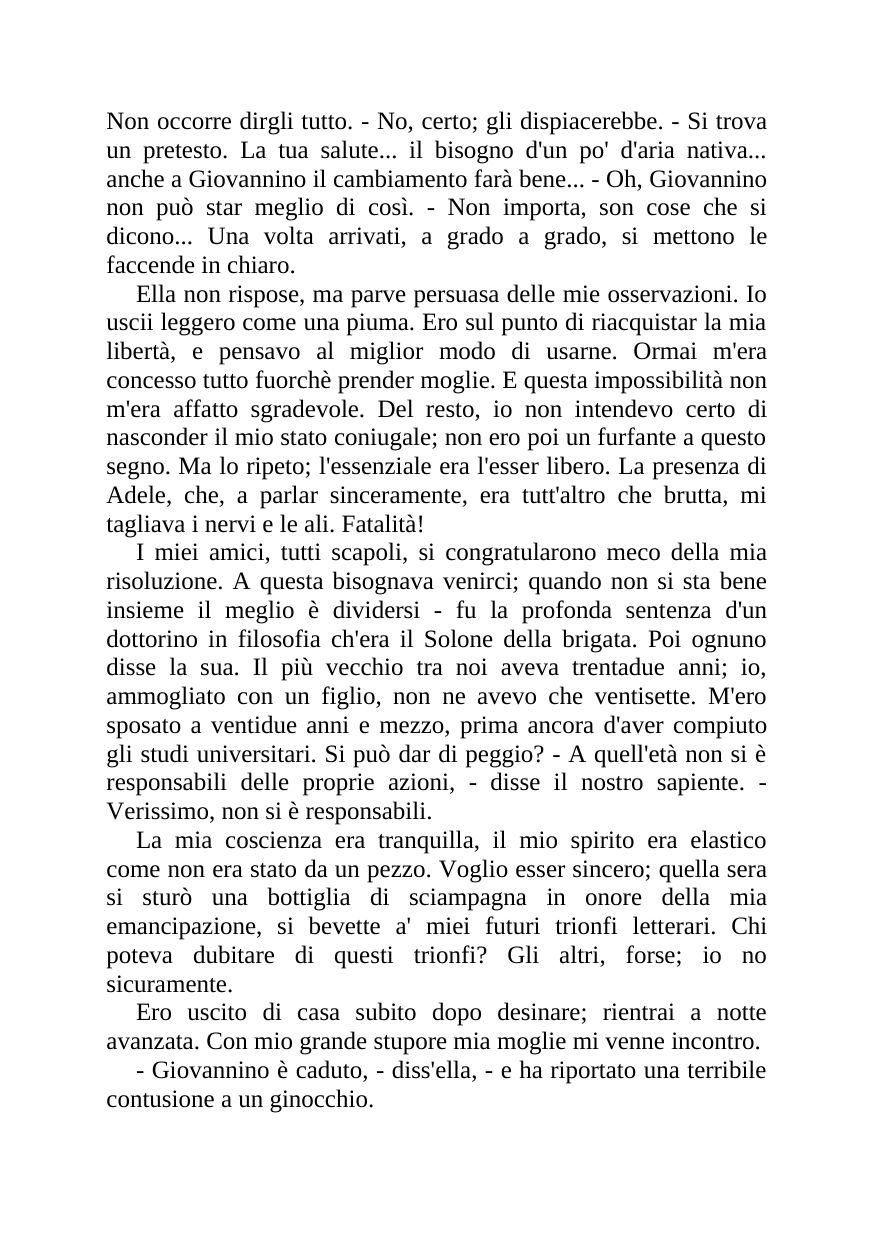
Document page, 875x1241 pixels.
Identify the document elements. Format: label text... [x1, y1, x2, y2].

text - Non occorre dirgli tutto. - No, certo; gli dispiacerebbe. - Si trova un pretesto. La tua salute... il bisogno d'un po' d'aria nativa... anche a Giovannino il cambiamento farà bene... - Oh, Giovannino non può star meglio di così. - Non importa, son cose che si dicono... Una volta arrivati, a grado a grado, si mettono le faccende in chiaro. [106, 106, 768, 279]
text Ella non rispose, ma parve persuasa delle mie osservazioni. Io uscii leggero come una piuma. Ero sul punto di riacquistar la mia libertà, e pensavo al miglior modo di usarne. Ormai m'era concesso tutto fuorchè prender moglie. E questa impossibilità non m'era affatto sgradevole. Del resto, io non intendevo certo di nasconder il mio stato coniugale; non ero poi un furfante a questo segno. Ma lo ripeto; l'essenziale era l'esser libero. La presenza di Adele, che, a parlar sinceramente, era tutt'altro che brutta, mi tagliava i nervi e le ali. Fatalità! [106, 279, 768, 537]
text La mia coscienza era tranquilla, il mio spirito era elastico come non era stato da un pezzo. Voglio esser sincero; quella sera si sturò una bottiglia di sciampagna in onore della mia emancipazione, si bevette a' miei futuri trionfi letterari. Chi poteva dubitare di questi trionfi? Gli altri, forse; io no sicuramente. [106, 825, 768, 997]
text Ero uscito di casa subito dopo desinare; rientrai a notte avanzata. Con mio grande stupore mia moglie mi venne incontro. [106, 997, 768, 1055]
text I miei amici, tutti scapoli, si congratularono meco della mia risoluzione. A questa bisognava venirci; quando non si sta bene insieme il meglio è dividersi - fu la profonda sentenza d'un dottorino in filosofia ch'era il Solone della brigata. Poi ognuno disse la sua. Il più vecchio tra noi aveva trentadue anni; io, ammogliato con un figlio, non ne avevo che ventisette. M'ero sposato a ventidue anni e mezzo, prima ancora d'aver compiuto gli studi universitari. Si può dar di peggio? - A quell'età non si è responsabili delle proprie azioni, - disse il nostro sapiente. - Verissimo, non si è responsabili. [106, 537, 768, 825]
text - Giovannino è caduto, - diss'ella, - e ha riportato una terribile contusione a un ginocchio. [106, 1055, 768, 1112]
